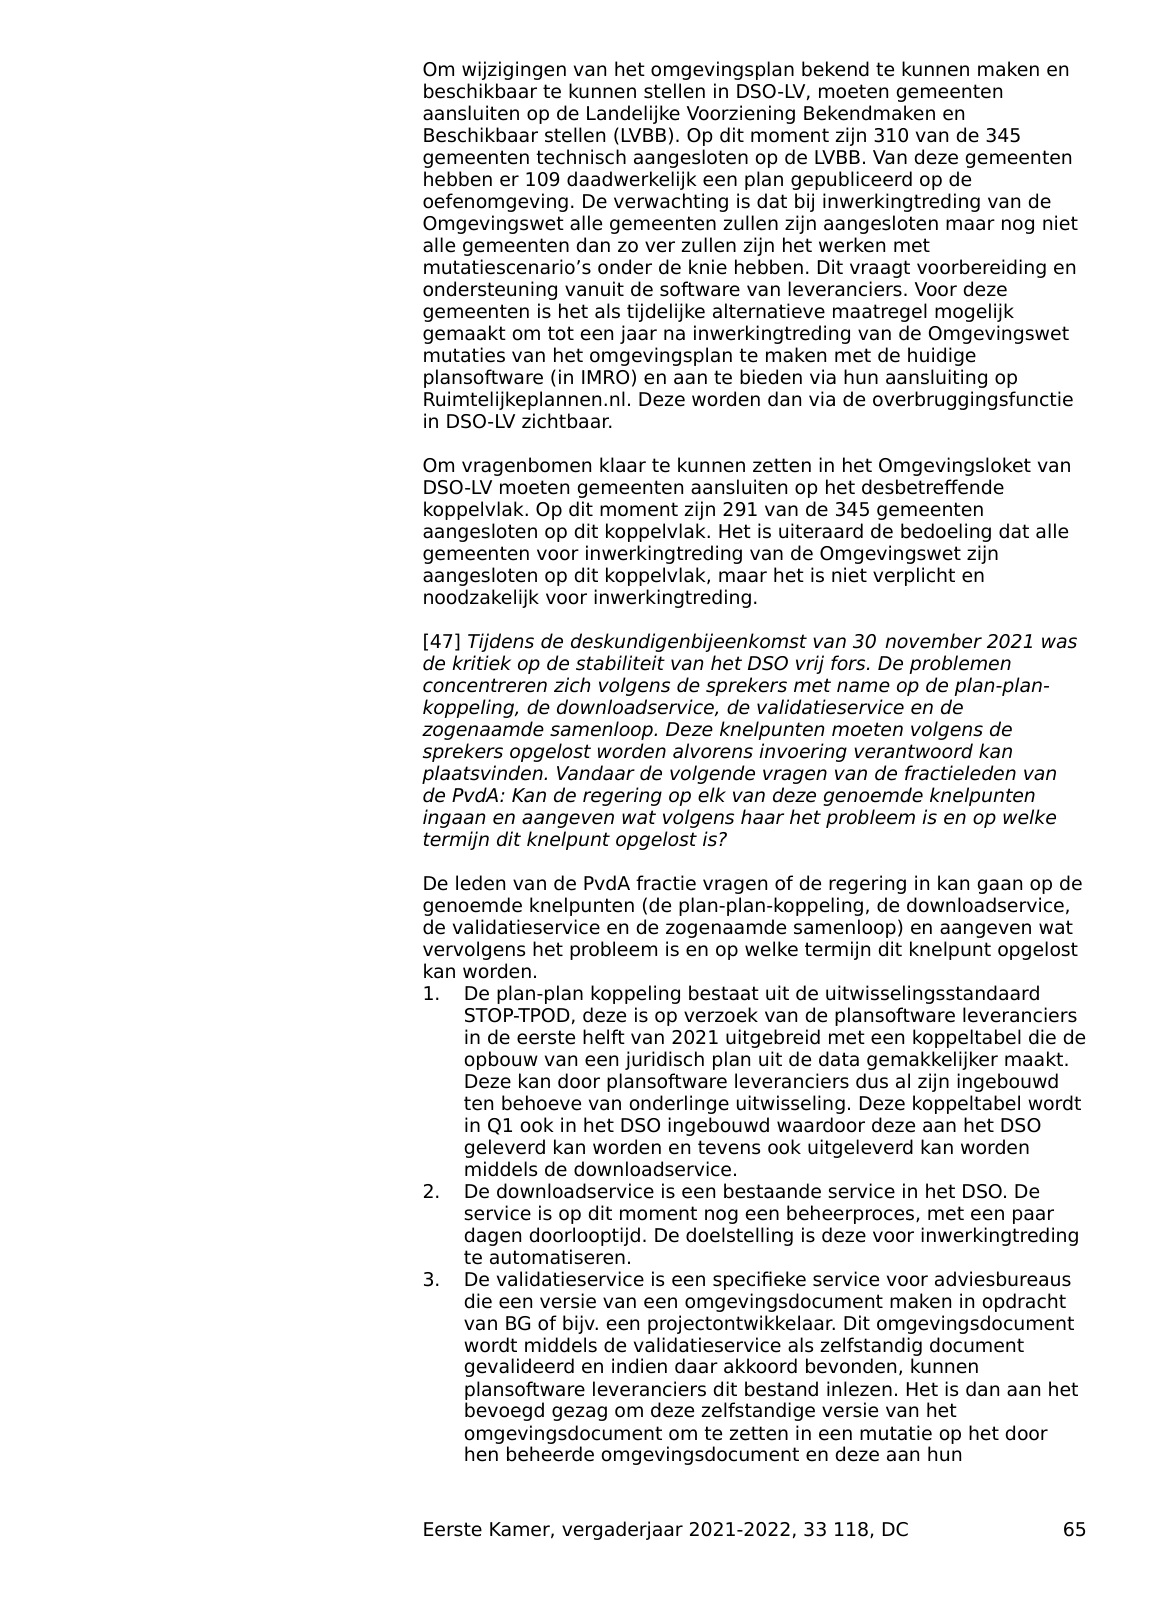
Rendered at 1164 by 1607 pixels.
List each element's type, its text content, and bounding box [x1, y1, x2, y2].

text 3. De validatieservice is een specifieke service voor adviesbureaus die een versie van een omgevingsdocument maken in opdracht van BG of bijv. een projectontwikkelaar. Dit omgevingsdocument wordt middels de validatieservice als zelfstandig document gevalideerd en indien daar akkoord bevonden, kunnen plansoftware leveranciers dit bestand inlezen. Het is dan aan het bevoegd gezag om deze zelfstandige versie van het omgevingsdocument om te zetten in een mutatie op het door hen beheerde omgevingsdocument en deze aan hun [422, 1268, 1087, 1466]
text De leden van de PvdA fractie vragen of de regering in kan gaan op de genoemde knelpunten (de plan-plan-koppeling, de downloadservice, de validatieservice en de zogenaamde samenloop) en aangeven wat vervolgens het probleem is en op welke termijn dit knelpunt opgelost kan worden. [422, 873, 1087, 983]
text [47] Tijdens de deskundigenbijeenkomst van 30 november 2021 was de kritiek op de stabiliteit van het DSO vrij fors. De problemen concentreren zich volgens de sprekers met name op de plan-plan-koppeling, de downloadservice, de validatieservice en de zogenaamde samenloop. Deze knelpunten moeten volgens de sprekers opgelost worden alvorens invoering verantwoord kan plaatsvinden. Vandaar de volgende vragen van de fractieleden van de PvdA: Kan de regering op elk van deze genoemde knelpunten ingaan en aangeven wat volgens haar het probleem is en op welke termijn dit knelpunt opgelost is? [422, 631, 1087, 851]
text Om vragenbomen klaar te kunnen zetten in het Omgevingsloket van DSO-LV moeten gemeenten aansluiten op het desbetreffende koppelvlak. Op dit moment zijn 291 van de 345 gemeenten aangesloten op dit koppelvlak. Het is uiteraard de bedoeling dat alle gemeenten voor inwerkingtreding van de Omgevingswet zijn aangesloten op dit koppelvlak, maar het is niet verplicht en noodzakelijk voor inwerkingtreding. [422, 455, 1087, 609]
text 1. De plan-plan koppeling bestaat uit de uitwisselingsstandaard STOP-TPOD, deze is op verzoek van de plansoftware leveranciers in de eerste helft van 2021 uitgebreid met een koppeltabel die de opbouw van een juridisch plan uit de data gemakkelijker maakt. Deze kan door plansoftware leveranciers dus al zijn ingebouwd ten behoeve van onderlinge uitwisseling. Deze koppeltabel wordt in Q1 ook in het DSO ingebouwd waardoor deze aan het DSO geleverd kan worden en tevens ook uitgeleverd kan worden middels de downloadservice. [422, 983, 1087, 1181]
text Om wijzigingen van het omgevingsplan bekend te kunnen maken en beschikbaar te kunnen stellen in DSO-LV, moeten gemeenten aansluiten op de Landelijke Voorziening Bekendmaken en Beschikbaar stellen (LVBB). Op dit moment zijn 310 van de 345 gemeenten technisch aangesloten op de LVBB. Van deze gemeenten hebben er 109 daadwerkelijk een plan gepubliceerd op de oefenomgeving. De verwachting is dat bij inwerkingtreding van de Omgevingswet alle gemeenten zullen zijn aangesloten maar nog niet alle gemeenten dan zo ver zullen zijn het werken met mutatiescenario’s onder de knie hebben. Dit vraagt voorbereiding en ondersteuning vanuit de software van leveranciers. Voor deze gemeenten is het als tijdelijke alternatieve maatregel mogelijk gemaakt om tot een jaar na inwerkingtreding van de Omgevingswet mutaties van het omgevingsplan te maken met de huidige plansoftware (in IMRO) en aan te bieden via hun aansluiting op Ruimtelijkeplannen.nl. Deze worden dan via de overbruggingsfunctie in DSO-LV zichtbaar. [422, 59, 1087, 433]
text 2. De downloadservice is een bestaande service in het DSO. De service is op dit moment nog een beheerproces, met een paar dagen doorlooptijd. De doelstelling is deze voor inwerkingtreding te automatiseren. [422, 1181, 1087, 1268]
